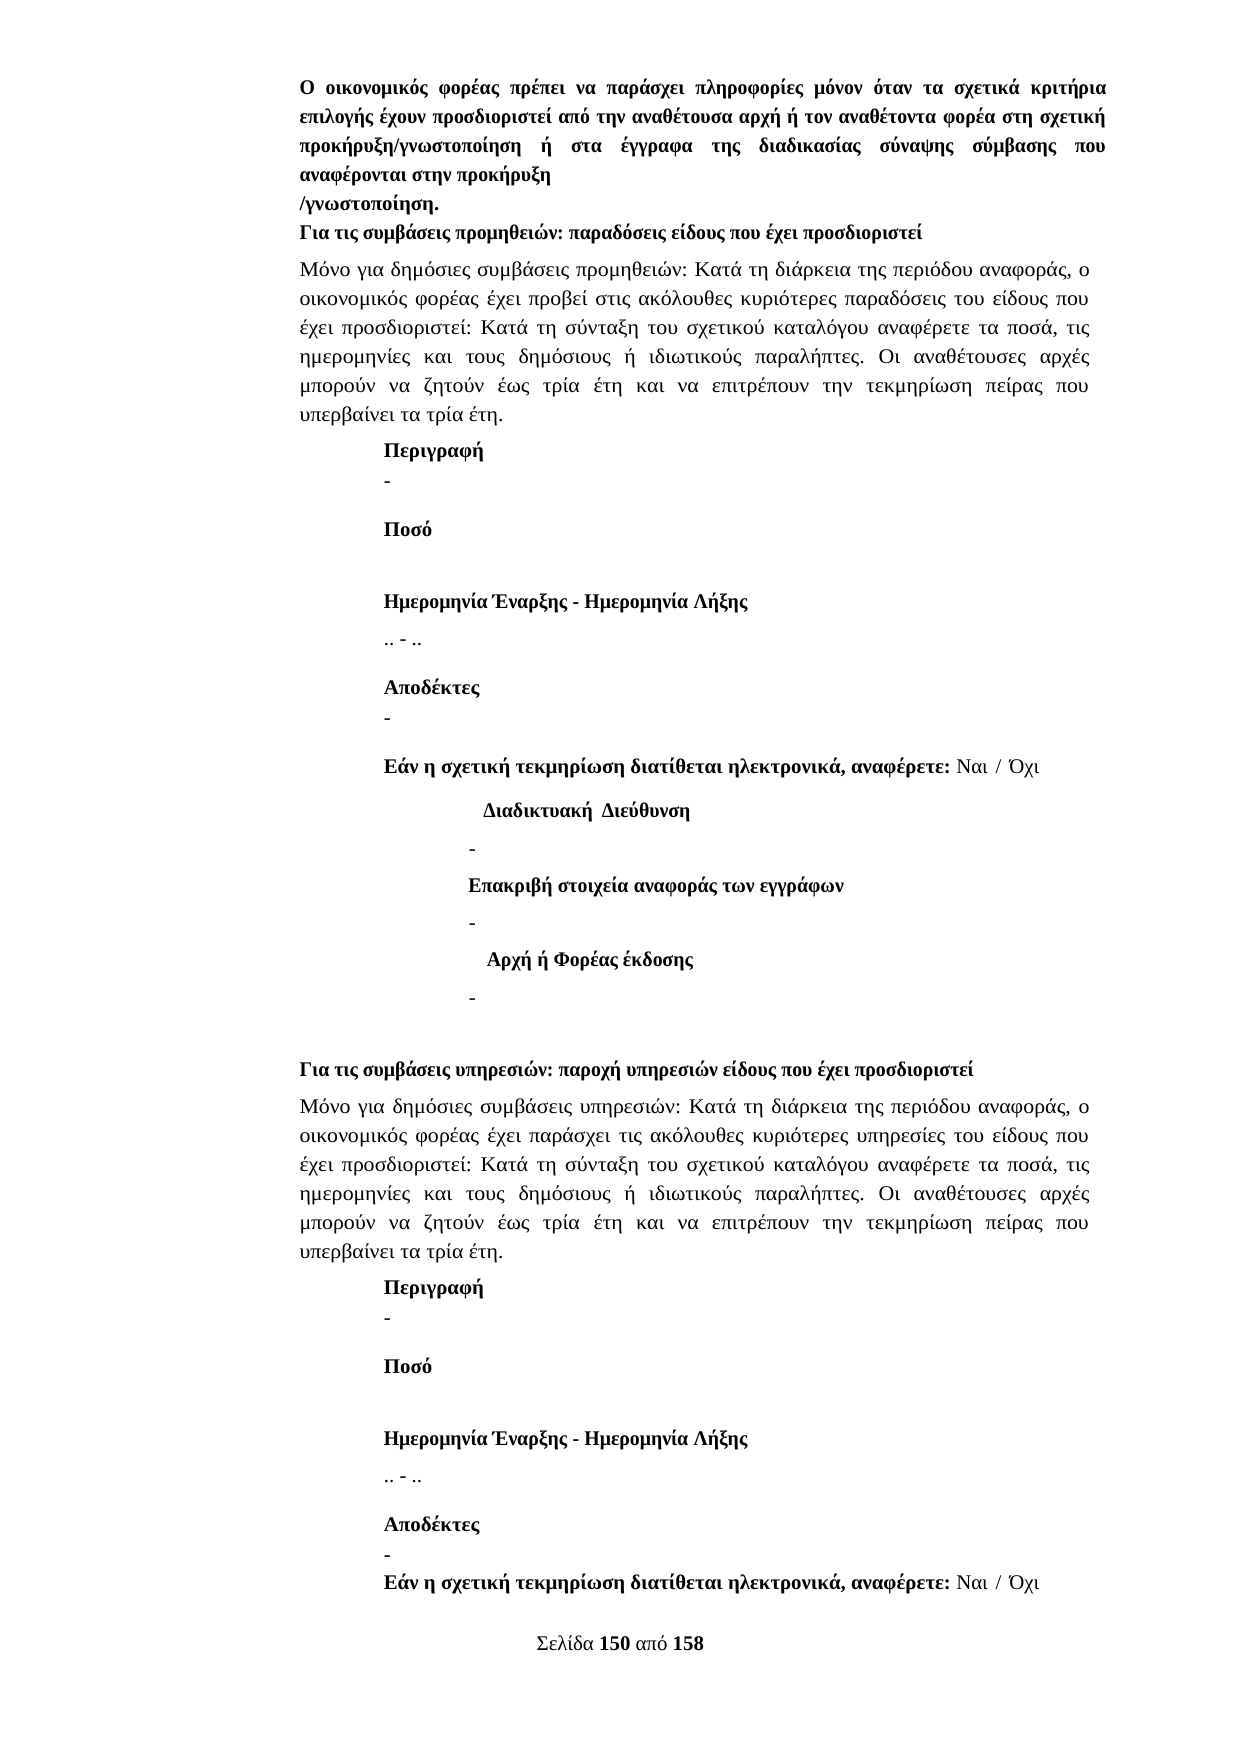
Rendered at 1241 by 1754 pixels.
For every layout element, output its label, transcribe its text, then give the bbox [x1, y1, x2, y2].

text - [132, 984, 811, 1009]
text Μόνο για δημόσιες συμβάσεις υπηρεσιών: Κατά τη διάρκεια της περιόδου αναφοράς, ο οικονομικός φορέας έχει παράσχει τις ακόλουθες κυριότερες υπηρεσίες του είδους που έχει προσδιοριστεί: Κατά τη σύνταξη του σχετικού καταλόγου αναφέρετε τα ποσά, τις ημερομηνίες και τους δημόσιους ή ιδιωτικούς παραλήπτες. Οι αναθέτουσες αρχές μπορούν να ζητούν έως τρία έτη και να επιτρέπουν την τεκμηρίωση πείρας που υπερβαίνει τα τρία έτη. [299, 1094, 1089, 1263]
text Αρχή ή Φορέας έκδοσης [132, 947, 1047, 971]
text Διαδικτυακή Διεύθυνση [132, 798, 1041, 822]
text Ο οικονομικός φορέας πρέπει να παράσχει πληροφορίες μόνον όταν τα σχετικά κριτήρια επιλογής έχουν προσδιοριστεί από την αναθέτουσα αρχή ή τον αναθέτοντα φορέα στη σχετική προκήρυξη/γνωστοποίηση ή στα έγγραφα της διαδικασίας σύναψης σύμβασης που αναφέρονται στην προκήρυξη [299, 75, 1106, 186]
text .. - .. [384, 626, 1134, 650]
text Ημερομηνία Έναρξης - Ημερομηνία Λήξης [384, 1426, 1134, 1450]
text Για τις συμβάσεις προμηθειών: παραδόσεις είδους που έχει προσδιοριστεί [299, 220, 1134, 244]
text Περιγραφή [384, 438, 1134, 462]
text Περιγραφή [384, 1275, 1134, 1299]
text Ποσό [384, 1354, 1134, 1378]
text Εάν η σχετική τεκμηρίωση διατίθεται ηλεκτρονικά, αναφέρετε: Ναι / Όχι [384, 1570, 1041, 1594]
text Ποσό [384, 517, 1134, 541]
text - [132, 910, 811, 934]
text - [384, 1542, 1134, 1566]
text - [384, 1305, 1134, 1329]
text Για τις συμβάσεις υπηρεσιών: παροχή υπηρεσιών είδους που έχει προσδιοριστεί [299, 1057, 1134, 1081]
text Αποδέκτες [384, 1512, 1134, 1536]
text - [132, 835, 811, 859]
text /γνωστοποίηση. [299, 191, 1134, 214]
text - [384, 468, 1134, 492]
text .. - .. [384, 1463, 1134, 1487]
text Ημερομηνία Έναρξης - Ημερομηνία Λήξης [384, 589, 1134, 613]
text Εάν η σχετική τεκμηρίωση διατίθεται ηλεκτρονικά, αναφέρετε: Ναι / Όχι [384, 753, 1041, 778]
text Επακριβή στοιχεία αναφοράς των εγγράφων [468, 873, 1134, 897]
text Αποδέκτες [384, 675, 1134, 699]
text Μόνο για δημόσιες συμβάσεις προμηθειών: Κατά τη διάρκεια της περιόδου αναφοράς, ο οικονομικός φορέας έχει προβεί στις ακόλουθες κυριότερες παραδόσεις του είδους που έχει προσδιοριστεί: Κατά τη σύνταξη του σχετικού καταλόγου αναφέρετε τα ποσά, τις ημερομηνίες και τους δημόσιους ή ιδιωτικούς παραλήπτες. Οι αναθέτουσες αρχές μπορούν να ζητούν έως τρία έτη και να επιτρέπουν την τεκμηρίωση πείρας που υπερβαίνει τα τρία έτη. [299, 257, 1089, 426]
text - [384, 705, 1134, 729]
